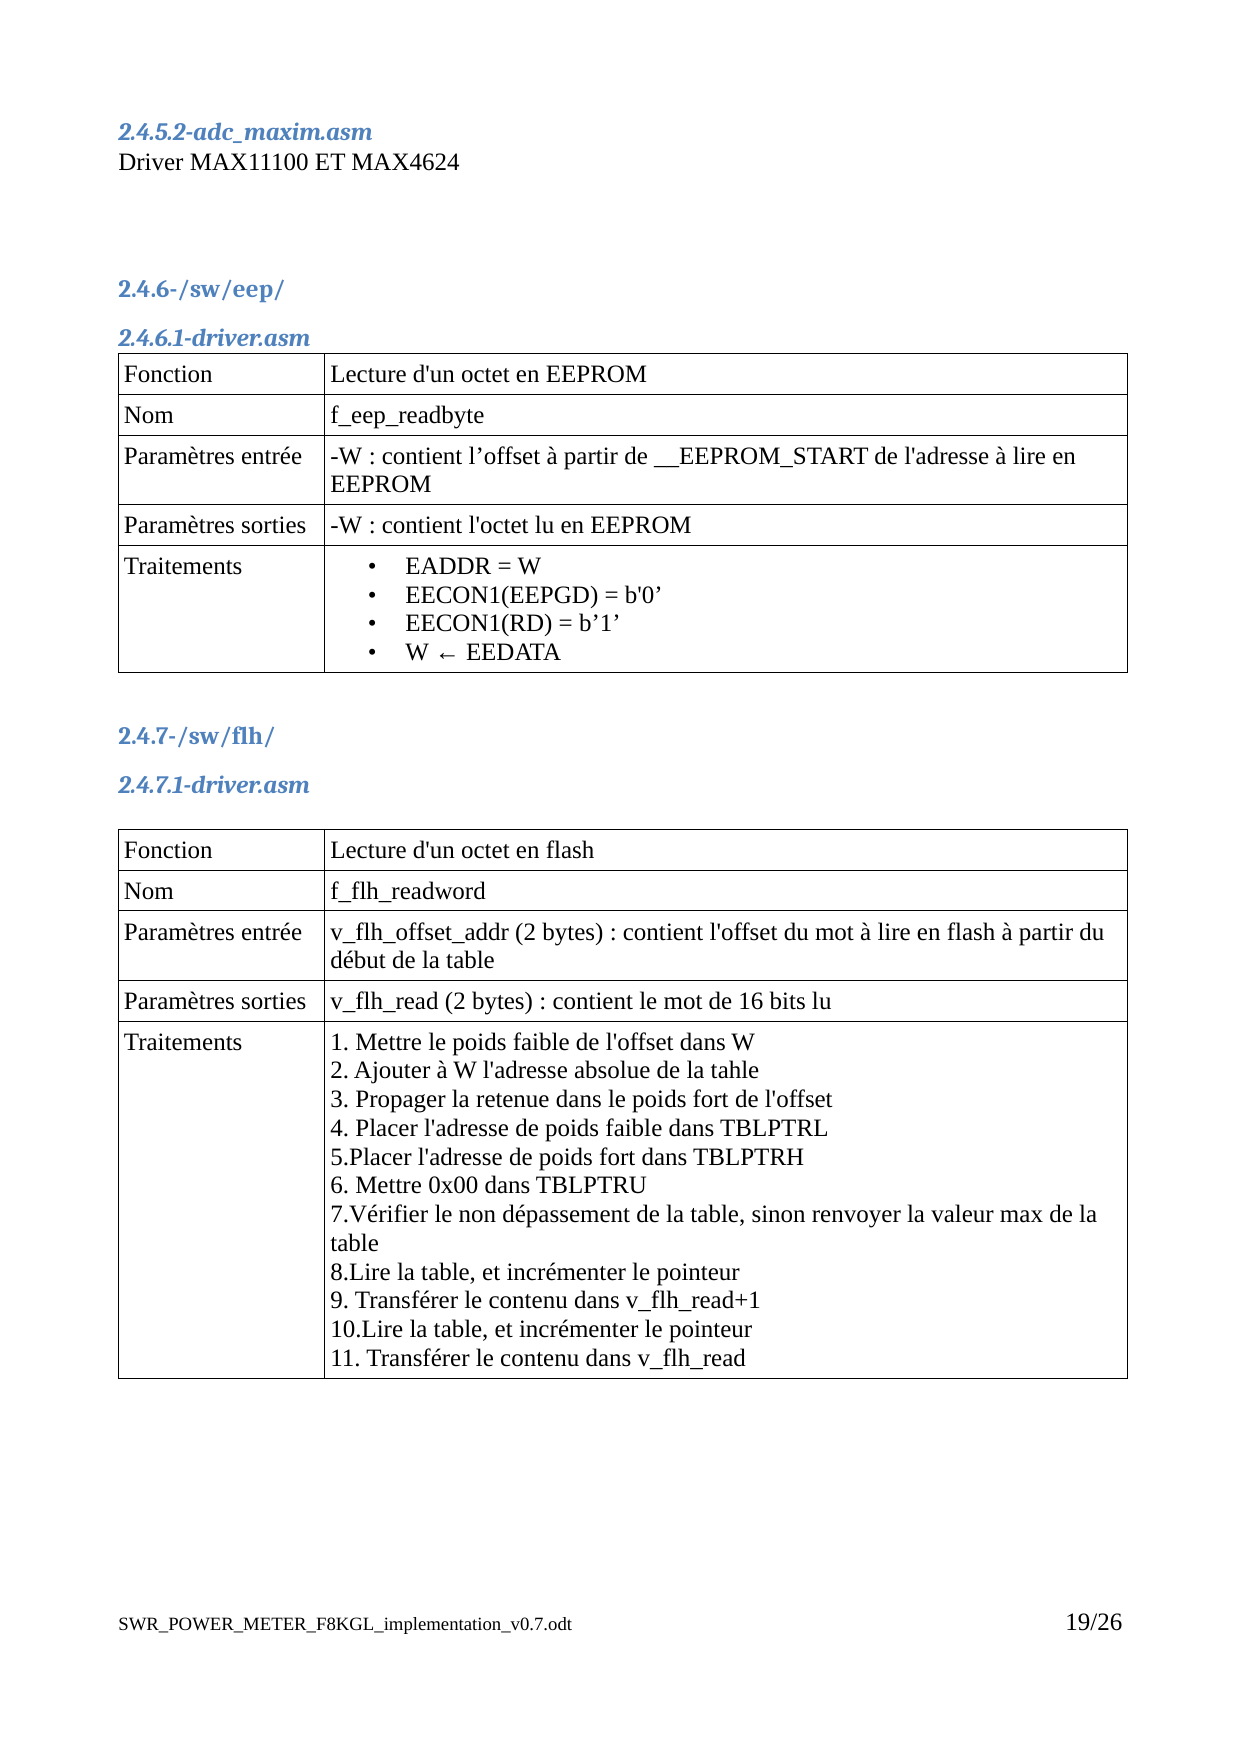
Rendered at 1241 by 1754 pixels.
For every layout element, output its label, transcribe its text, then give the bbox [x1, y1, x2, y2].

table_cell Paramètres entrée [119, 436, 324, 504]
table_header Fonction [119, 354, 324, 394]
table_cell v_flh_offset_addr (2 bytes) : contient l'offset du mot à lire en flash à partir du début de la table [325, 911, 1127, 980]
subtitle 2.4.7.1-driver.asm [118, 771, 1122, 800]
subtitle 2.4.7-/sw/flh/ [118, 722, 1122, 751]
table_cell Paramètres sorties [119, 981, 324, 1021]
table_cell f_flh_readword [325, 871, 1127, 910]
table_cell Nom [119, 871, 324, 910]
table_cell Traitements [119, 546, 324, 672]
table_cell -W : contient l'octet lu en EEPROM [325, 505, 1127, 545]
table_cell -W : contient l’offset à partir de __EEPROM_START de l'adresse à lire en EEPROM [325, 436, 1127, 504]
subtitle 2.4.5.2-adc_maxim.asm [118, 118, 1122, 147]
table_cell Traitements [119, 1022, 324, 1378]
table_header Fonction [119, 830, 324, 870]
table_header Lecture d'un octet en flash [325, 830, 1127, 870]
table_cell EADDR = W EECON1(EEPGD) = b'0’ EECON1(RD) = b’1’ W ← EEDATA [325, 546, 1127, 672]
table_cell Paramètres entrée [119, 911, 324, 980]
table_cell v_flh_read (2 bytes) : contient le mot de 16 bits lu [325, 981, 1127, 1021]
subtitle 2.4.6-/sw/eep/ [118, 275, 1122, 303]
text Driver MAX11100 ET MAX4624 [118, 147, 1122, 176]
table_cell 1. Mettre le poids faible de l'offset dans W 2. Ajouter à W l'adresse absolue de la tahle 3. Propager la retenue dans le poids fort de l'offset 4. Placer l'adresse de poids faible dans TBLPTRL 5.Placer l'adresse de poids fort dans TBLPTRH 6. Mettre 0x00 dans TBLPTRU 7.Vérifier le non dépassement de la table, sinon renvoyer la valeur max de la table 8.Lire la table, et incrémenter le pointeur 9. Transférer le contenu dans v_flh_read+1 10.Lire la table, et incrémenter le pointeur 11. Transférer le contenu dans v_flh_read [325, 1022, 1127, 1378]
table_cell Paramètres sorties [119, 505, 324, 545]
table_cell f_eep_readbyte [325, 395, 1127, 434]
table_cell Nom [119, 395, 324, 434]
subtitle 2.4.6.1-driver.asm [118, 324, 1122, 353]
table_header Lecture d'un octet en EEPROM [325, 354, 1127, 394]
